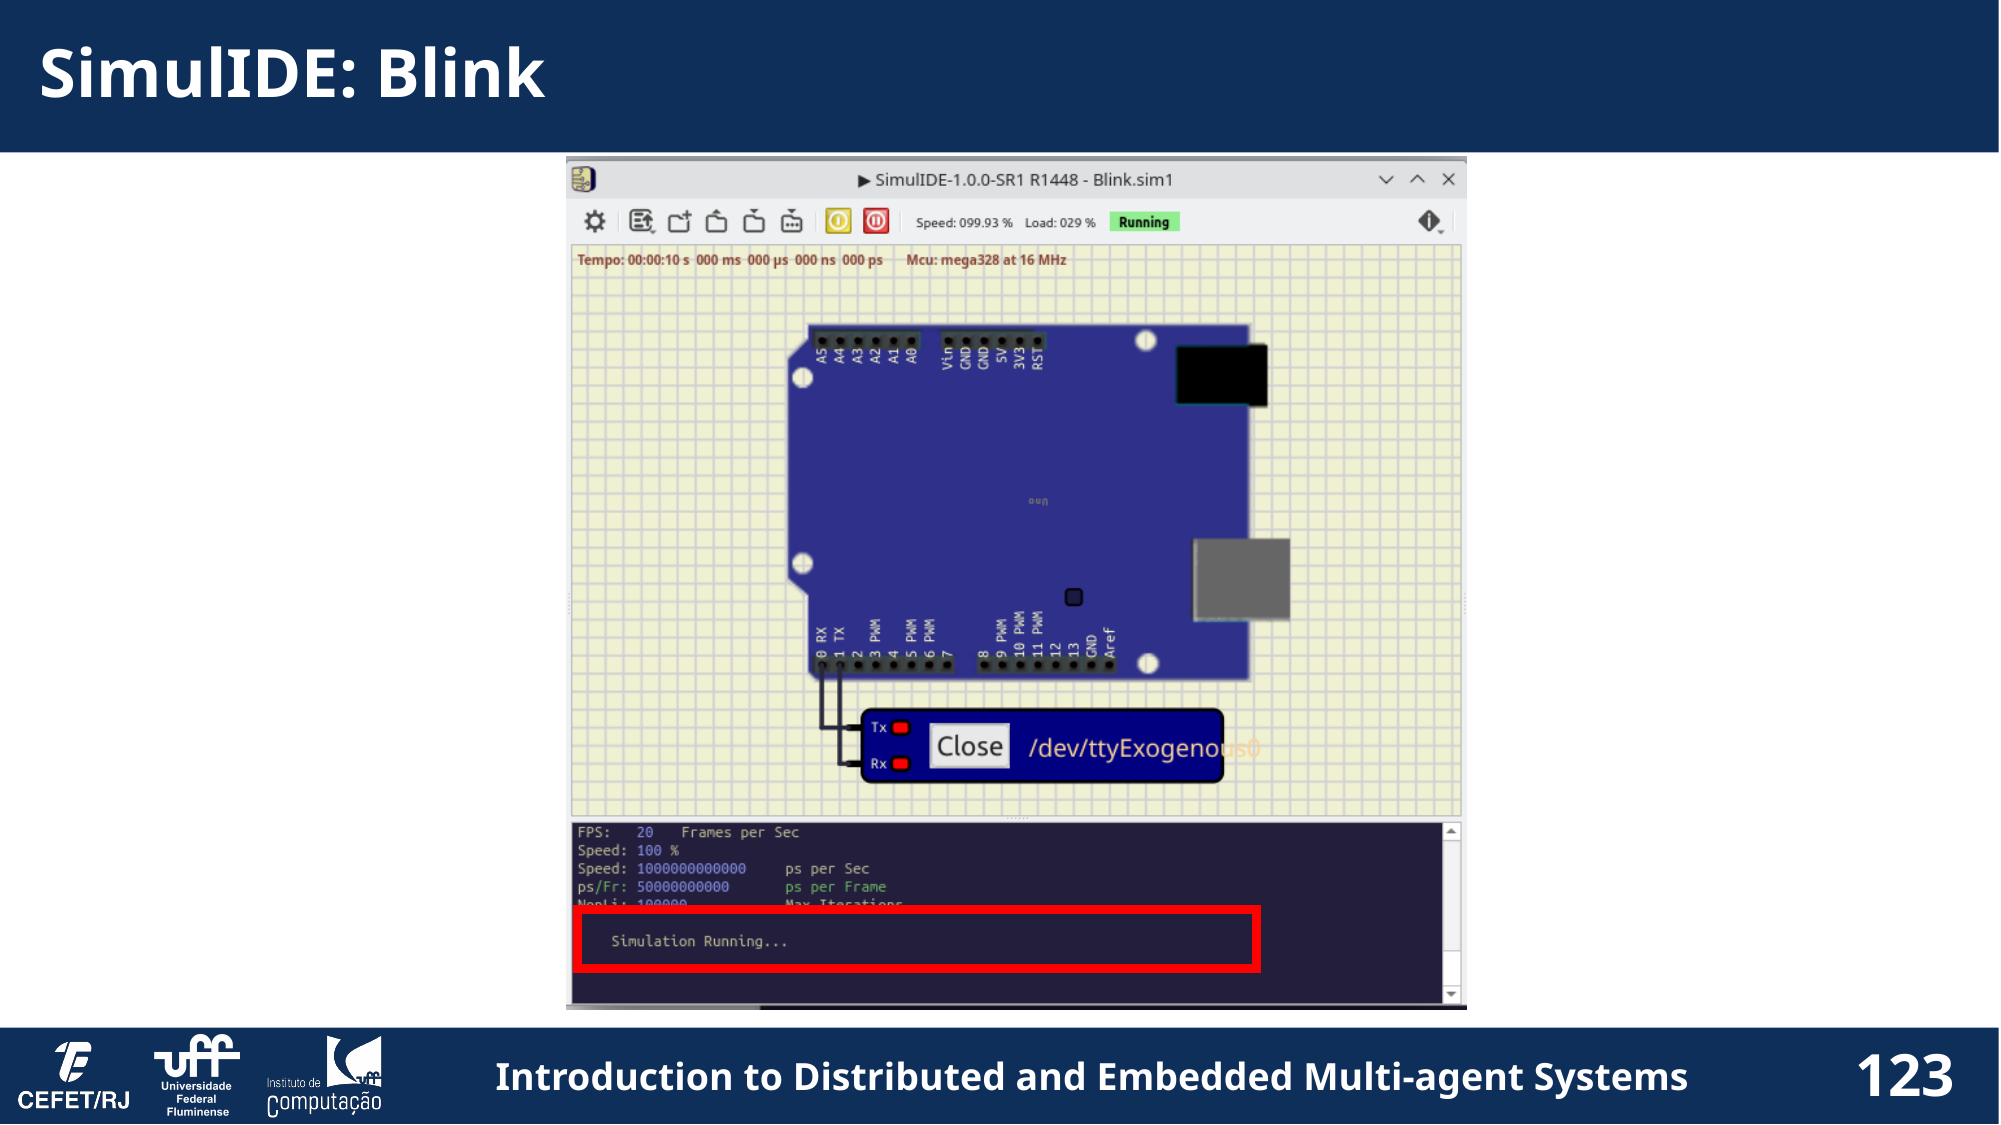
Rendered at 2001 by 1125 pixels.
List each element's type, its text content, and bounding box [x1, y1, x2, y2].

picture [566, 156, 1467, 1010]
picture [153, 1033, 241, 1121]
text_box SimulIDE: Blink [25, 23, 1998, 116]
picture [18, 1021, 129, 1125]
picture [265, 1033, 383, 1118]
